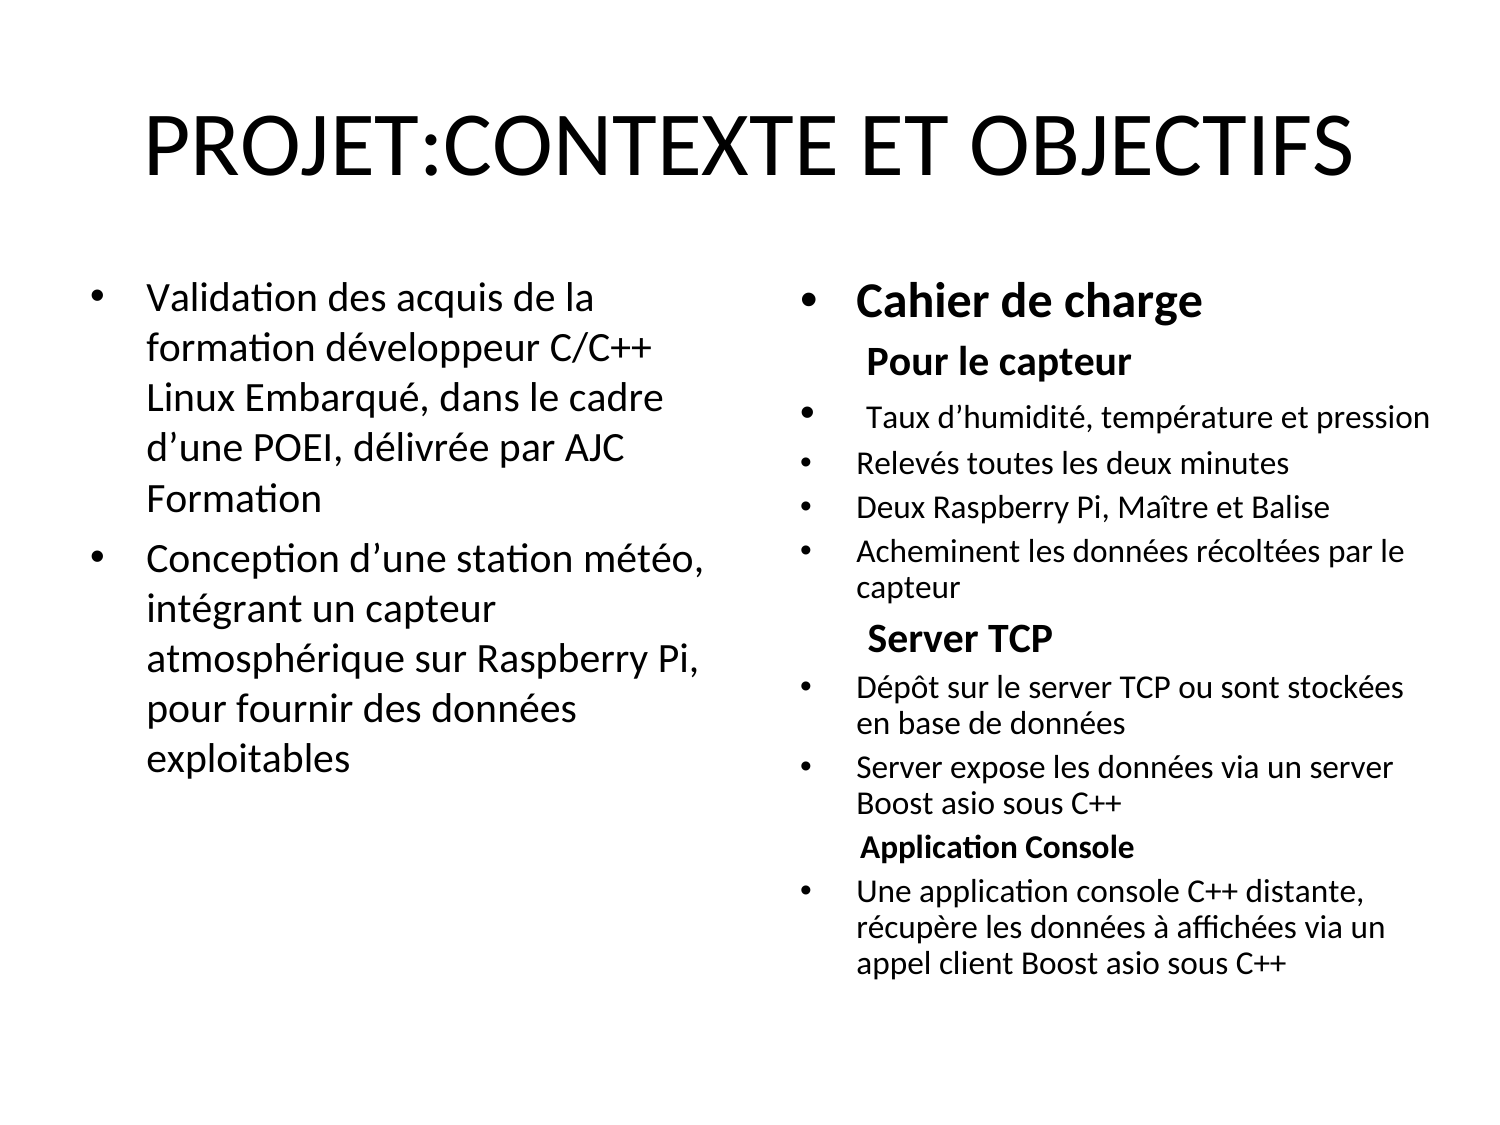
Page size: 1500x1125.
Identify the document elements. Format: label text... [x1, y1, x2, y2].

text_box Cahier de charge Pour le capteur Taux d’humidité, température et pression Relevés toutes les deux minutes Deux Raspberry Pi, Maître et Balise Acheminent les données récoltées par le capteur Server TCP Dépôt sur le server TCP ou sont stockées en base de données Server expose les données via un server Boost asio sous C++ Application Console Une application console C++ distante, récupère les données à affichées via un appel client Boost asio sous C++ [785, 267, 1461, 1028]
list Validation des acquis de la formation développeur C/C++ Linux Embarqué, dans le cadre d’une POEI, délivrée par AJC Formation Conception d’une station météo, intégrant un capteur atmosphérique sur Raspberry Pi, pour fournir des données exploitables [74, 262, 727, 977]
title PROJET:CONTEXTE ET OBJECTIFS [75, 45, 1426, 233]
